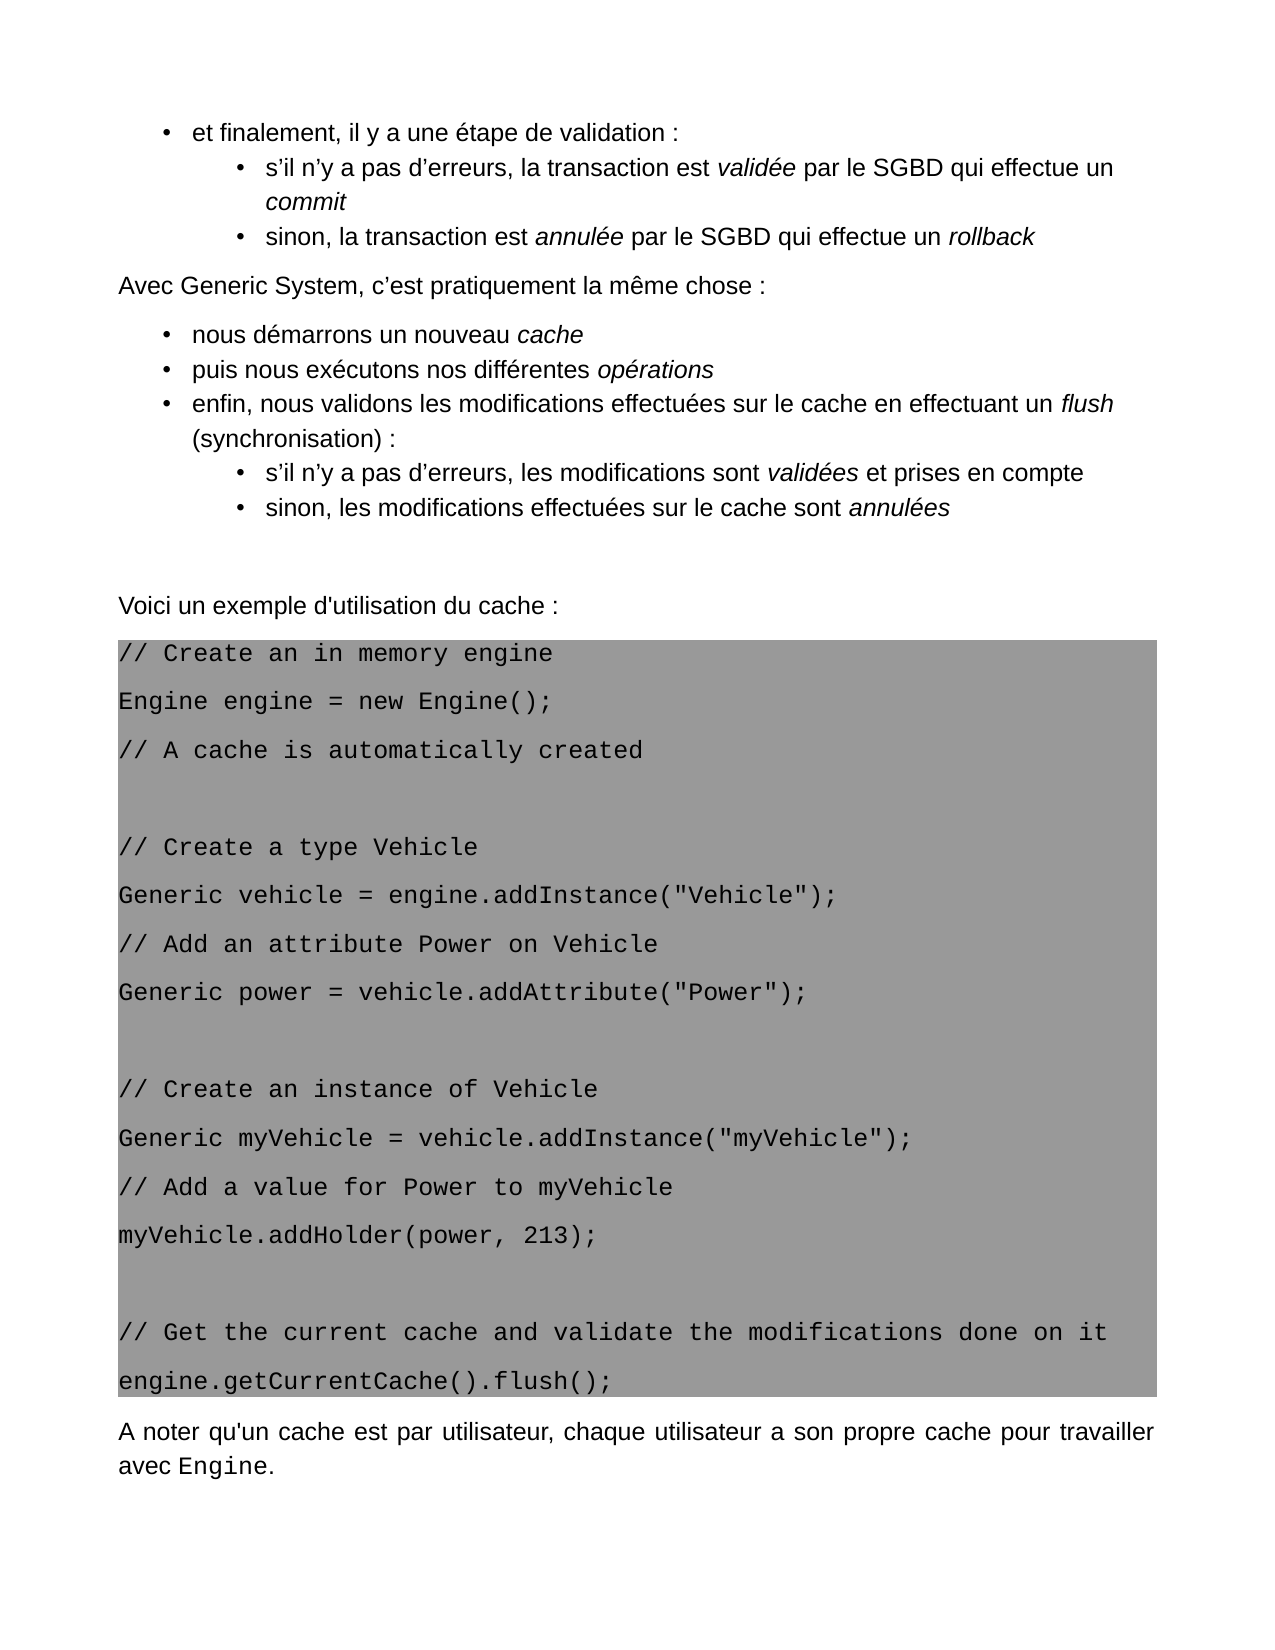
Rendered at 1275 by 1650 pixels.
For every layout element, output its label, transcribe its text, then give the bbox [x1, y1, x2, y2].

text Generic vehicle = engine.addInstance("Vehicle"); [118, 883, 1157, 911]
text Engine engine = new Engine(); [118, 689, 1157, 717]
list s’il n’y a pas d’erreurs, la transaction est validée par le SGBD qui effectue un commit [236, 153, 1157, 216]
list sinon, la transaction est annulée par le SGBD qui effectue un rollback [236, 222, 1157, 251]
text // Create an instance of Vehicle [118, 1077, 1157, 1105]
text // Create a type Vehicle [118, 834, 1157, 863]
text Generic myVehicle = vehicle.addInstance("myVehicle"); [118, 1126, 1157, 1154]
text A noter qu'un cache est par utilisateur, chaque utilisateur a son propre cache pour travailler avec Engine. [118, 1417, 1157, 1482]
text // Add an attribute Power on Vehicle [118, 931, 1157, 960]
text // Get the current cache and validate the modifications done on it [118, 1320, 1157, 1348]
text // Add a value for Power to myVehicle [118, 1174, 1157, 1202]
list enfin, nous validons les modifications effectuées sur le cache en effectuant un flush (synchronisation) : [162, 389, 1157, 452]
text myVehicle.addHolder(power, 213); [118, 1223, 1157, 1251]
text Avec Generic System, c’est pratiquement la même chose : [118, 271, 1157, 300]
list et finalement, il y a une étape de validation : [162, 118, 1157, 147]
text engine.getCurrentCache().flush(); [118, 1368, 1157, 1397]
text Voici un exemple d'utilisation du cache : [118, 591, 1157, 620]
list sinon, les modifications effectuées sur le cache sont annulées [236, 493, 1157, 522]
text Generic power = vehicle.addAttribute("Power"); [118, 980, 1157, 1008]
text // Create an in memory engine [118, 640, 1157, 668]
list s’il n’y a pas d’erreurs, les modifications sont validées et prises en compte [236, 458, 1157, 487]
text // A cache is automatically created [118, 737, 1157, 766]
list puis nous exécutons nos différentes opérations [162, 354, 1157, 383]
list nous démarrons un nouveau cache [162, 320, 1157, 349]
